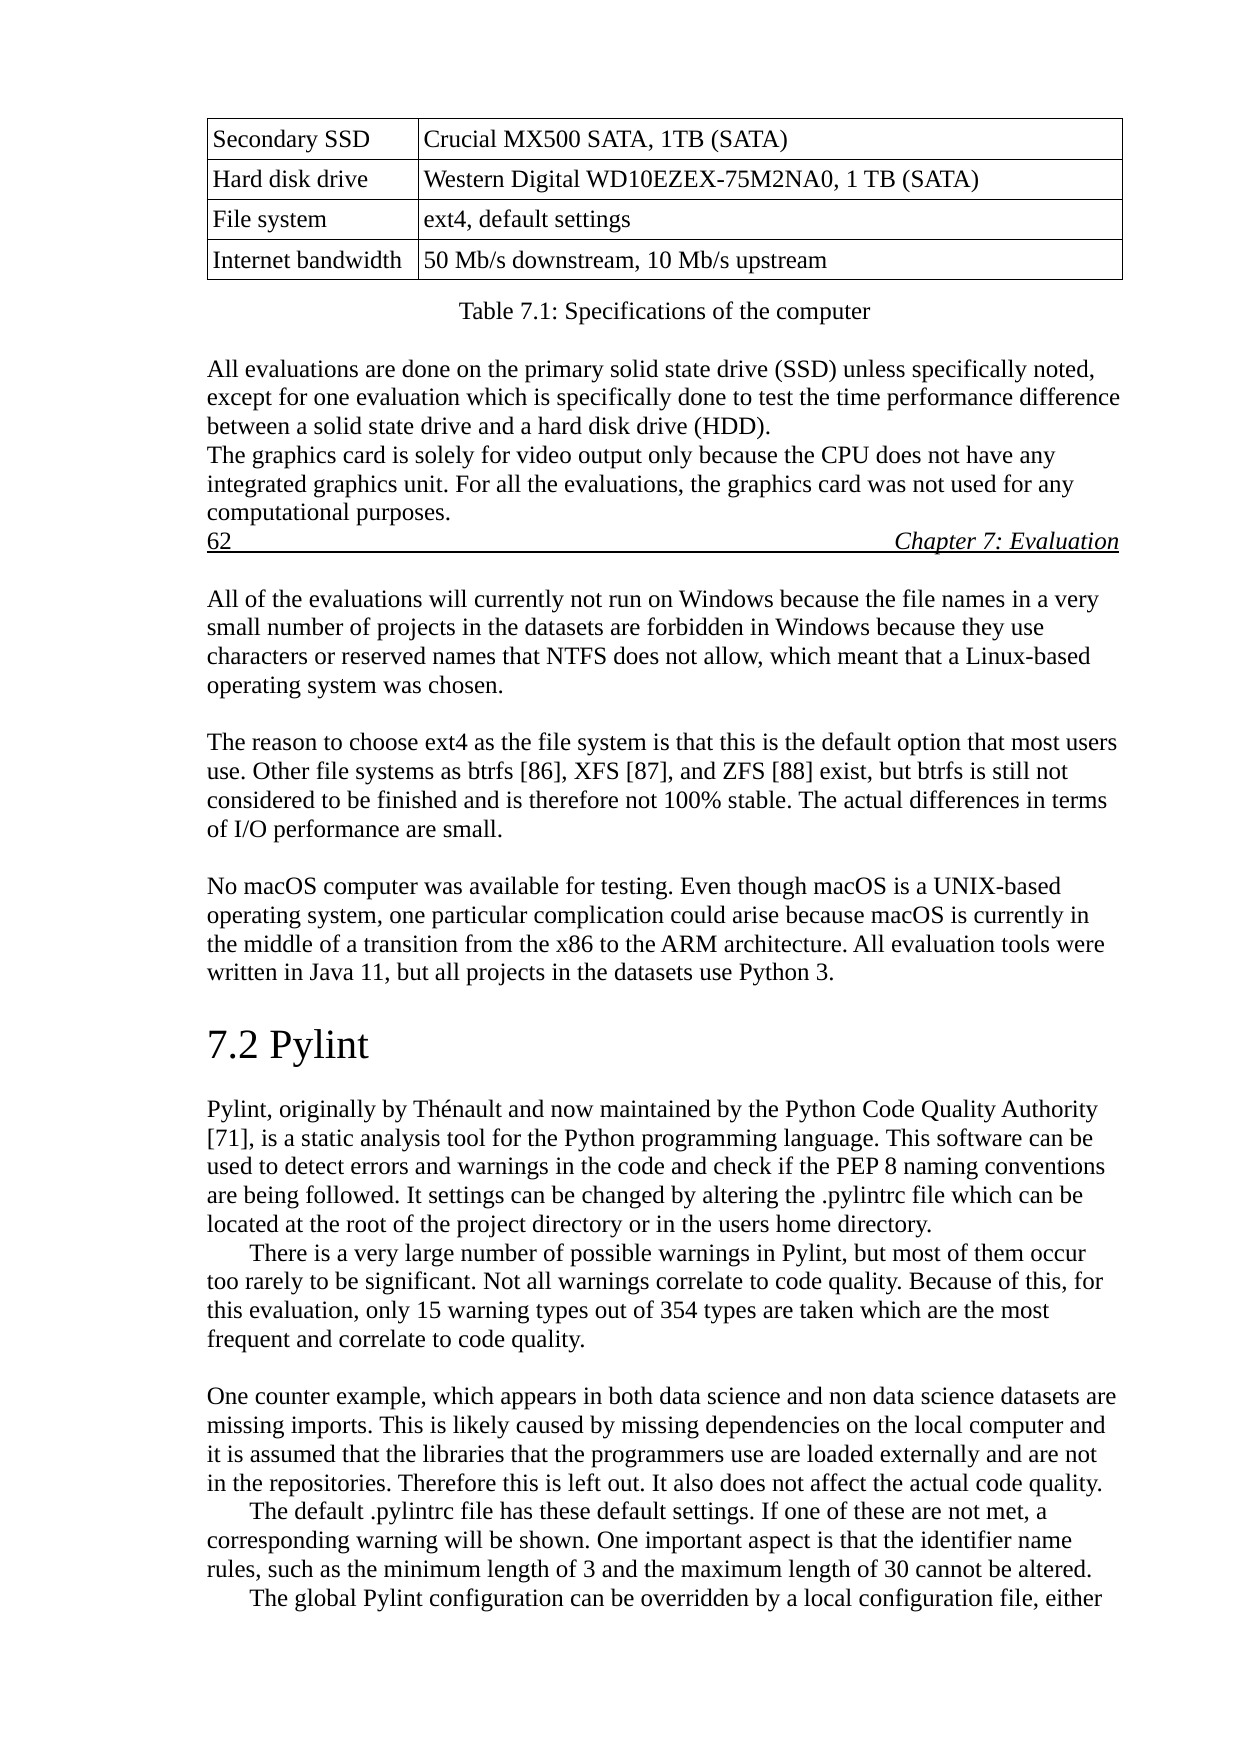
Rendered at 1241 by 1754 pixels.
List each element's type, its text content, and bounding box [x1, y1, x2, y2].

table_cell ext4, default settings [419, 200, 1122, 239]
text Pylint, originally by Thénault and now maintained by the Python Code Quality Authority [71], is a static analysis tool for the Python programming language. This software can be used to detect errors and warnings in the code and check if the PEP 8 naming conventions are being followed. It settings can be changed by altering the .pylintrc file which can be located at the root of the project directory or in the users home directory. [207, 1094, 1122, 1238]
text No macOS computer was available for testing. Even though macOS is a UNIX-based operating system, one particular complication could arise because macOS is currently in the middle of a transition from the x86 to the ARM architecture. All evaluation tools were written in Java 11, but all projects in the datasets use Python 3. [207, 871, 1122, 986]
text Table 7.1: Specifications of the computer [207, 296, 1122, 325]
table_cell Secondary SSD [208, 119, 418, 158]
text All of the evaluations will currently not run on Windows because the file names in a very small number of projects in the datasets are forbidden in Windows because they use characters or reserved names that NTFS does not allow, which meant that a Linux-based operating system was chosen. [207, 584, 1122, 699]
text One counter example, which appears in both data science and non data science datasets are missing imports. This is likely caused by missing dependencies on the local computer and it is assumed that the libraries that the programmers use are loaded externally and are not in the repositories. Therefore this is left out. It also does not affect the actual code quality. [207, 1381, 1122, 1496]
table_cell Internet bandwidth [208, 240, 418, 279]
text The reason to choose ext4 as the file system is that this is the default option that most users use. Other file systems as btrfs [86], XFS [87], and ZFS [88] exist, but btrfs is still not considered to be finished and is therefore not 100% stable. The actual differences in terms of I/O performance are small. [207, 727, 1122, 842]
text The default .pylintrc file has these default settings. If one of these are not met, a corresponding warning will be shown. One important aspect is that the identifier name rules, such as the minimum length of 3 and the maximum length of 30 cannot be altered. The global Pylint configuration can be overridden by a local configuration file, either [207, 1496, 1122, 1611]
text All evaluations are done on the primary solid state drive (SSD) unless specifically noted, except for one evaluation which is specifically done to test the time performance difference between a solid state drive and a hard disk drive (HDD). [207, 354, 1122, 440]
text 62 Chapter 7: Evaluation [207, 526, 1122, 555]
table_cell File system [208, 200, 418, 239]
subtitle 7.2 Pylint [207, 1019, 1122, 1067]
text The graphics card is solely for video output only because the CPU does not have any integrated graphics unit. For all the evaluations, the graphics card was not used for any computational purposes. [207, 440, 1122, 526]
table_cell Crucial MX500 SATA, 1TB (SATA) [419, 119, 1122, 158]
table_cell Hard disk drive [208, 160, 418, 199]
table_cell Western Digital WD10EZEX-75M2NA0, 1 TB (SATA) [419, 160, 1122, 199]
table_cell 50 Mb/s downstream, 10 Mb/s upstream [419, 240, 1122, 279]
text There is a very large number of possible warnings in Pylint, but most of them occur too rarely to be significant. Not all warnings correlate to code quality. Because of this, for this evaluation, only 15 warning types out of 354 types are taken which are the most frequent and correlate to code quality. [207, 1238, 1122, 1353]
